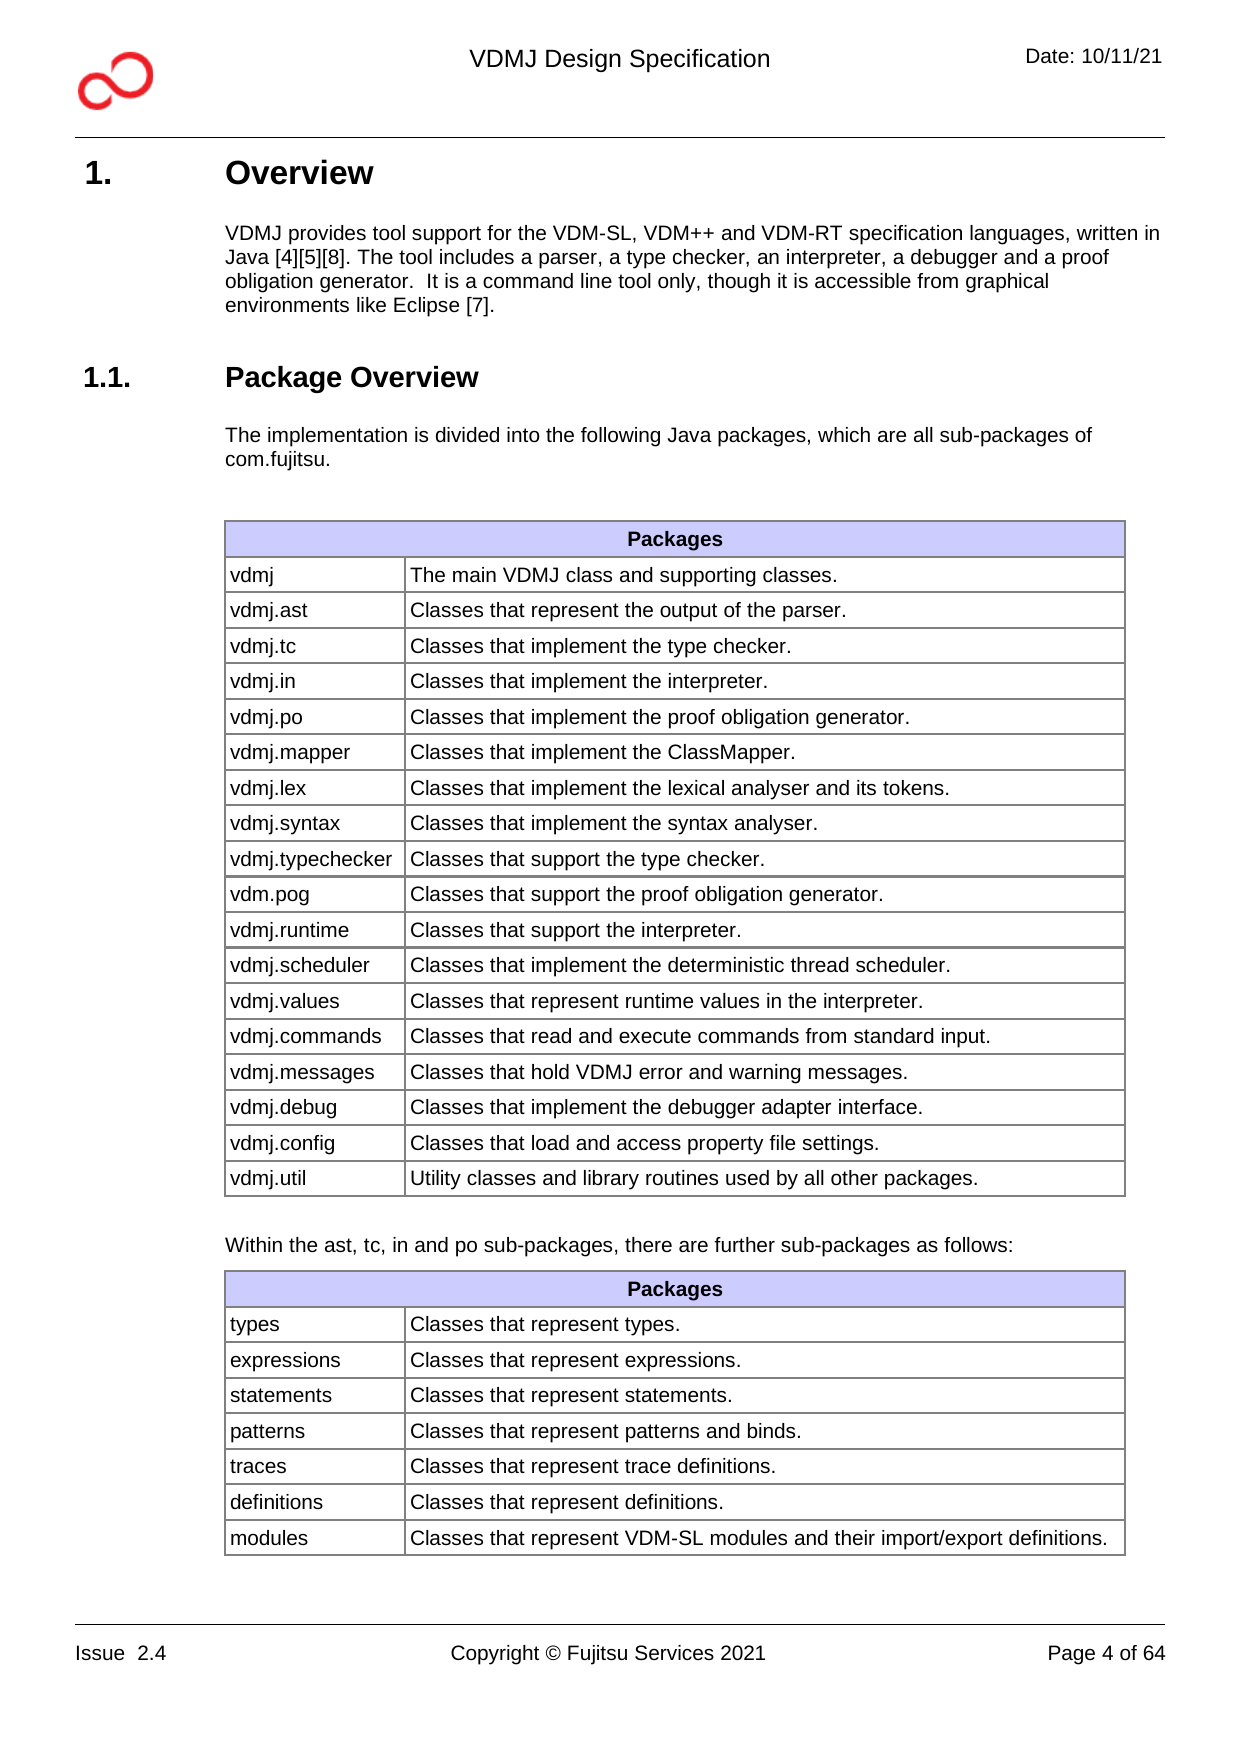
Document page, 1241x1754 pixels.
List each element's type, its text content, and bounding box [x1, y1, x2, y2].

table_cell vdmj.values [226, 984, 404, 1017]
table_cell Classes that represent VDM-SL modules and their import/export definitions. [406, 1521, 1124, 1554]
table_cell vdmj.commands [226, 1020, 404, 1053]
table_cell Classes that implement the lexical analyser and its tokens. [406, 771, 1124, 804]
table_header Packages [226, 1272, 1124, 1306]
table_cell Classes that support the proof obligation generator. [406, 878, 1124, 911]
table_cell vdmj.scheduler [226, 949, 404, 982]
table_header Packages [226, 522, 1124, 556]
text VDMJ provides tool support for the VDM-SL, VDM++ and VDM-RT specification languages, written in Java [4][5][8]. The tool includes a parser, a type checker, an interpreter, a debugger and a proof obligation generator. It is a command line tool only, though it is accessible from graphical environments like Eclipse [7]. [225, 221, 1165, 317]
table_cell Classes that represent runtime values in the interpreter. [406, 984, 1124, 1017]
table_cell Classes that implement the type checker. [406, 629, 1124, 662]
table_cell Classes that represent expressions. [406, 1343, 1124, 1377]
table_cell The main VDMJ class and supporting classes. [406, 558, 1124, 591]
table_cell vdmj.syntax [226, 806, 404, 840]
table_cell Classes that represent definitions. [406, 1485, 1124, 1519]
table_cell definitions [226, 1485, 404, 1519]
table_cell Classes that represent statements. [406, 1379, 1124, 1412]
table_cell vdmj.tc [226, 629, 404, 662]
subtitle Package Overview [75, 360, 1165, 393]
table_cell Classes that load and access property file settings. [406, 1126, 1124, 1159]
table_cell types [226, 1308, 404, 1341]
table_cell vdmj.config [226, 1126, 404, 1159]
table_cell vdmj.lex [226, 771, 404, 804]
table_cell Classes that represent trace definitions. [406, 1450, 1124, 1483]
table_cell Classes that represent patterns and binds. [406, 1414, 1124, 1448]
subtitle Overview [75, 153, 1165, 191]
table_cell Classes that implement the debugger adapter interface. [406, 1091, 1124, 1124]
table_cell patterns [226, 1414, 404, 1448]
table_cell vdmj.po [226, 700, 404, 733]
table_cell vdmj.messages [226, 1055, 404, 1088]
table_cell vdmj.util [226, 1162, 404, 1195]
table_cell Classes that support the interpreter. [406, 913, 1124, 946]
table_cell Classes that implement the proof obligation generator. [406, 700, 1124, 733]
table_cell vdmj.debug [226, 1091, 404, 1124]
table_cell expressions [226, 1343, 404, 1377]
table_cell Classes that hold VDMJ error and warning messages. [406, 1055, 1124, 1088]
table_cell vdmj.typechecker [226, 842, 404, 875]
table_cell Classes that represent types. [406, 1308, 1124, 1341]
table_cell Utility classes and library routines used by all other packages. [406, 1162, 1124, 1195]
table_cell Classes that support the type checker. [406, 842, 1124, 875]
picture [78, 44, 153, 120]
table_cell vdmj.runtime [226, 913, 404, 946]
table_cell vdmj.ast [226, 593, 404, 627]
table_cell Classes that implement the syntax analyser. [406, 806, 1124, 840]
table_cell vdmj.in [226, 664, 404, 698]
table_cell traces [226, 1450, 404, 1483]
table_cell statements [226, 1379, 404, 1412]
text The implementation is divided into the following Java packages, which are all sub-packages of com.fujitsu. [225, 423, 1165, 471]
table_cell Classes that implement the ClassMapper. [406, 735, 1124, 769]
table_cell Classes that read and execute commands from standard input. [406, 1020, 1124, 1053]
table_cell vdmj.mapper [226, 735, 404, 769]
text Within the ast, tc, in and po sub-packages, there are further sub-packages as follows: [225, 1234, 1165, 1258]
table_cell vdmj [226, 558, 404, 591]
table_cell Classes that implement the deterministic thread scheduler. [406, 949, 1124, 982]
table_cell modules [226, 1521, 404, 1554]
table_cell Classes that implement the interpreter. [406, 664, 1124, 698]
table_cell Classes that represent the output of the parser. [406, 593, 1124, 627]
table_cell vdm.pog [226, 878, 404, 911]
